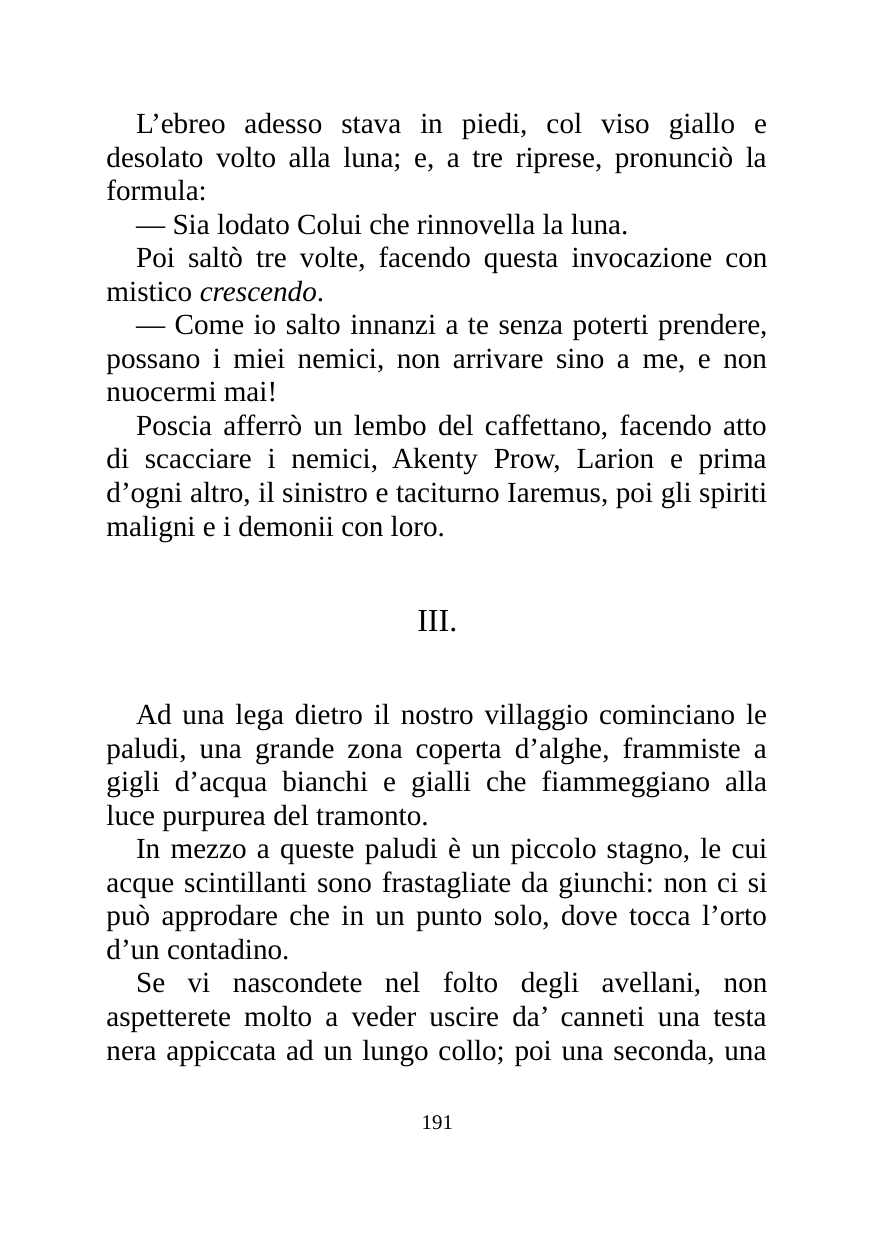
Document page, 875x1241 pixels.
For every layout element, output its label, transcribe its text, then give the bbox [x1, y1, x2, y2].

text L’ebreo adesso stava in piedi, col viso giallo e desolato volto alla luna; e, a tre riprese, pronunciò la formula: [106, 106, 768, 207]
text Poscia afferrò un lembo del caffettano, facendo atto di scacciare i nemici, Akenty Prow, Larion e prima d’ogni altro, il sinistro e taciturno Iaremus, poi gli spiriti maligni e i demonii con loro. [106, 408, 768, 542]
text — Come io salto innanzi a te senza poterti prendere, possano i miei nemici, non arrivare sino a me, e non nuocermi mai! [106, 307, 768, 408]
text In mezzo a queste paludi è un piccolo stagno, le cui acque scintillanti sono frastagliate da giunchi: non ci si può approdare che in un punto solo, dove tocca l’orto d’un contadino. [106, 831, 768, 966]
text — Sia lodato Colui che rinnovella la luna. [106, 207, 768, 240]
text Poi saltò tre volte, facendo questa invocazione con mistico crescendo. [106, 240, 768, 307]
text Se vi nascondete nel folto degli avellani, non aspetterete molto a veder uscire da’ canneti una testa nera appiccata ad un lungo collo; poi una seconda, una [106, 966, 768, 1066]
text Ad una lega dietro il nostro villaggio cominciano le paludi, una grande zona coperta d’alghe, frammiste a gigli d’acqua bianchi e gialli che fiammeggiano alla luce purpurea del tramonto. [106, 697, 768, 831]
subtitle III. [106, 601, 768, 638]
